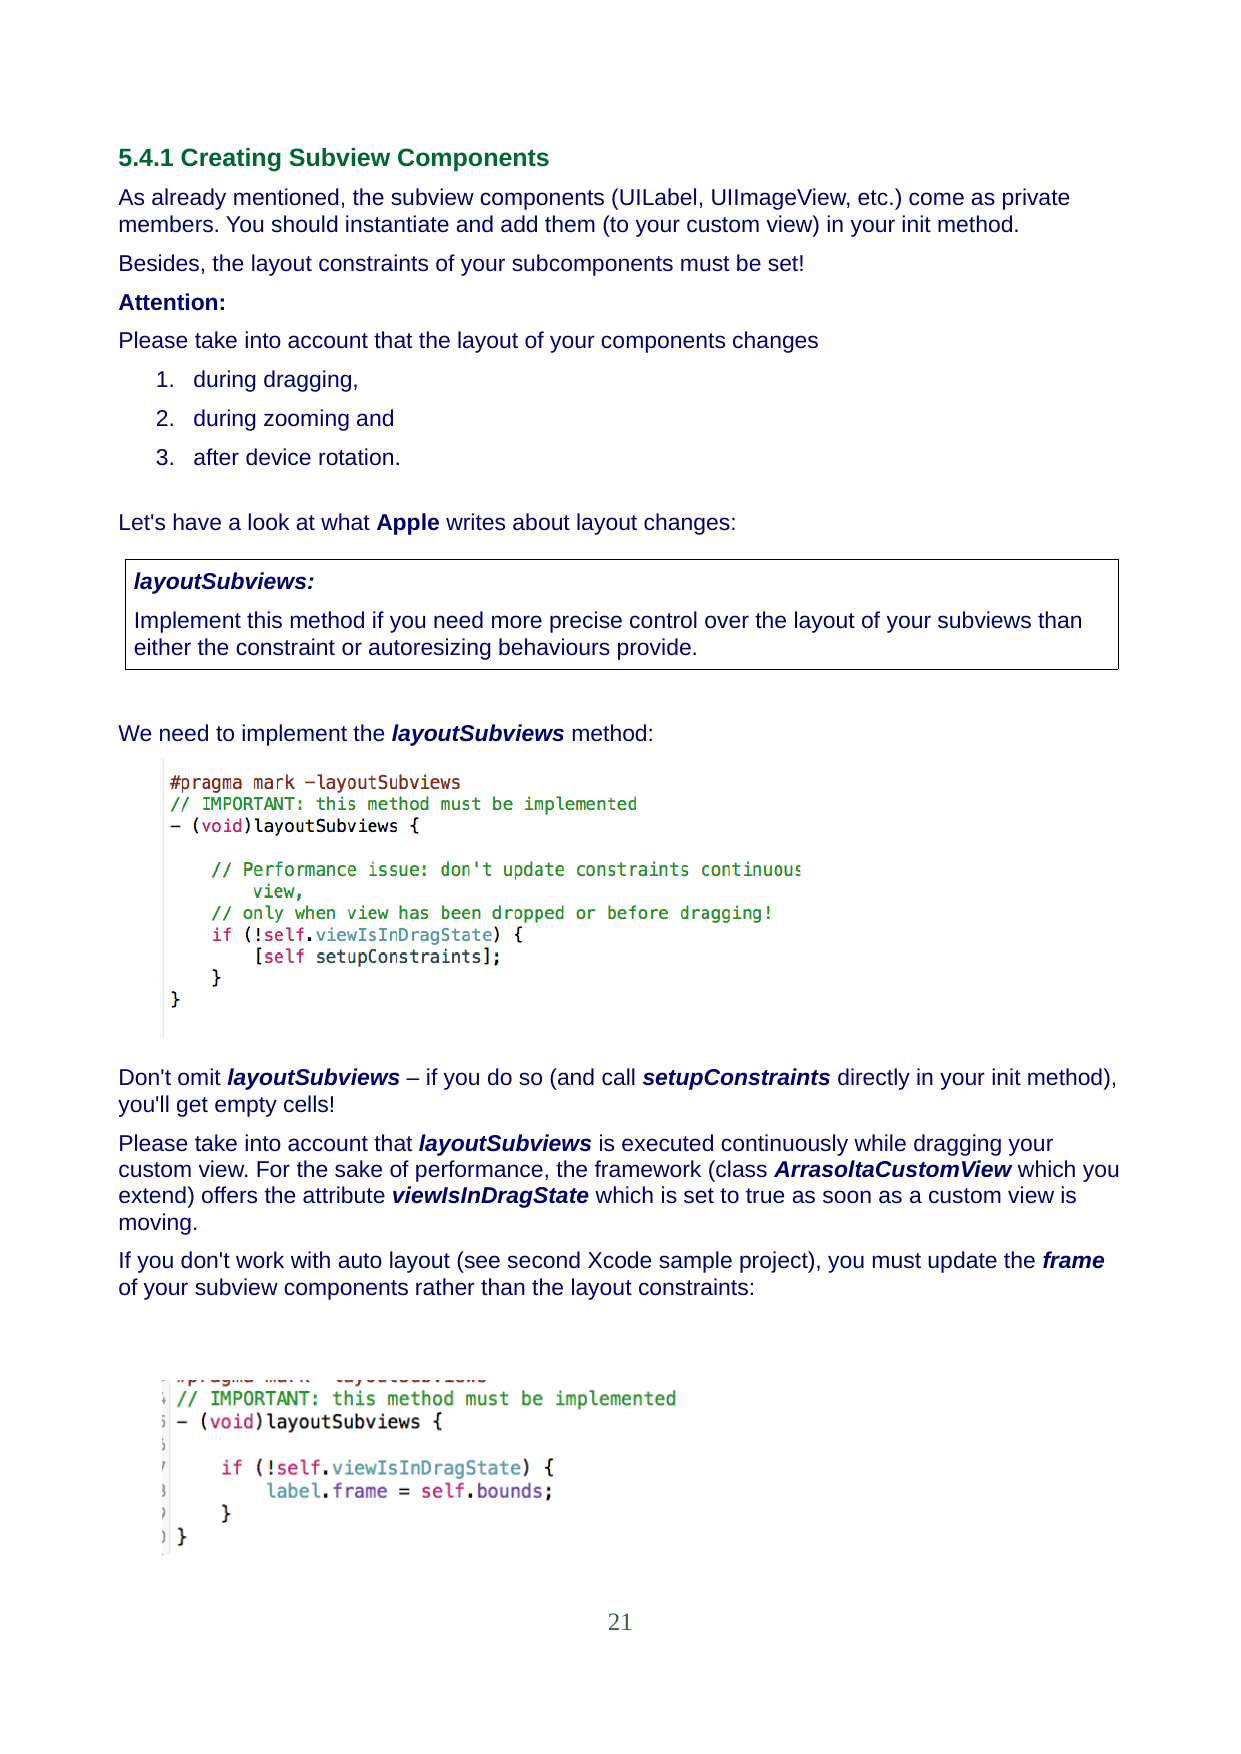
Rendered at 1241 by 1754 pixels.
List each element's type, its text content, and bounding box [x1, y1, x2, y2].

text Don't omit layoutSubviews – if you do so (and call setupConstraints directly in your init method), you'll get empty cells! [118, 1038, 1122, 1117]
text As already mentioned, the subview components (UILabel, UIImageView, etc.) come as private members. You should instantiate and add them (to your custom view) in your init method. [118, 184, 1122, 237]
picture [159, 758, 801, 1038]
list after device rotation. [156, 444, 1122, 497]
text layoutSubviews: [134, 568, 1109, 594]
list during dragging, [156, 366, 1122, 392]
text Let's have a look at what Apple writes about layout changes: [118, 509, 1122, 535]
text We need to implement the layoutSubviews method: [118, 719, 1122, 746]
picture [162, 1380, 703, 1555]
list during zooming and [156, 405, 1122, 431]
text Please take into account that layoutSubviews is executed continuously while dragging your custom view. For the sake of performance, the framework (class ArrasoltaCustomView which you extend) offers the attribute viewIsInDragState which is set to true as soon as a custom view is moving. [118, 1129, 1122, 1235]
text If you don't work with auto layout (see second Xcode sample project), you must update the frame of your subview components rather than the layout constraints: [118, 1247, 1122, 1327]
text Attention: [118, 288, 1122, 315]
text Besides, the layout constraints of your subcomponents must be set! [118, 249, 1122, 276]
text Please take into account that the layout of your components changes [118, 327, 1122, 354]
subtitle 5.4.1 Creating Subview Components [118, 143, 1122, 172]
text Implement this method if you need more precise control over the layout of your subviews than either the constraint or autoresizing behaviours provide. [134, 607, 1109, 660]
